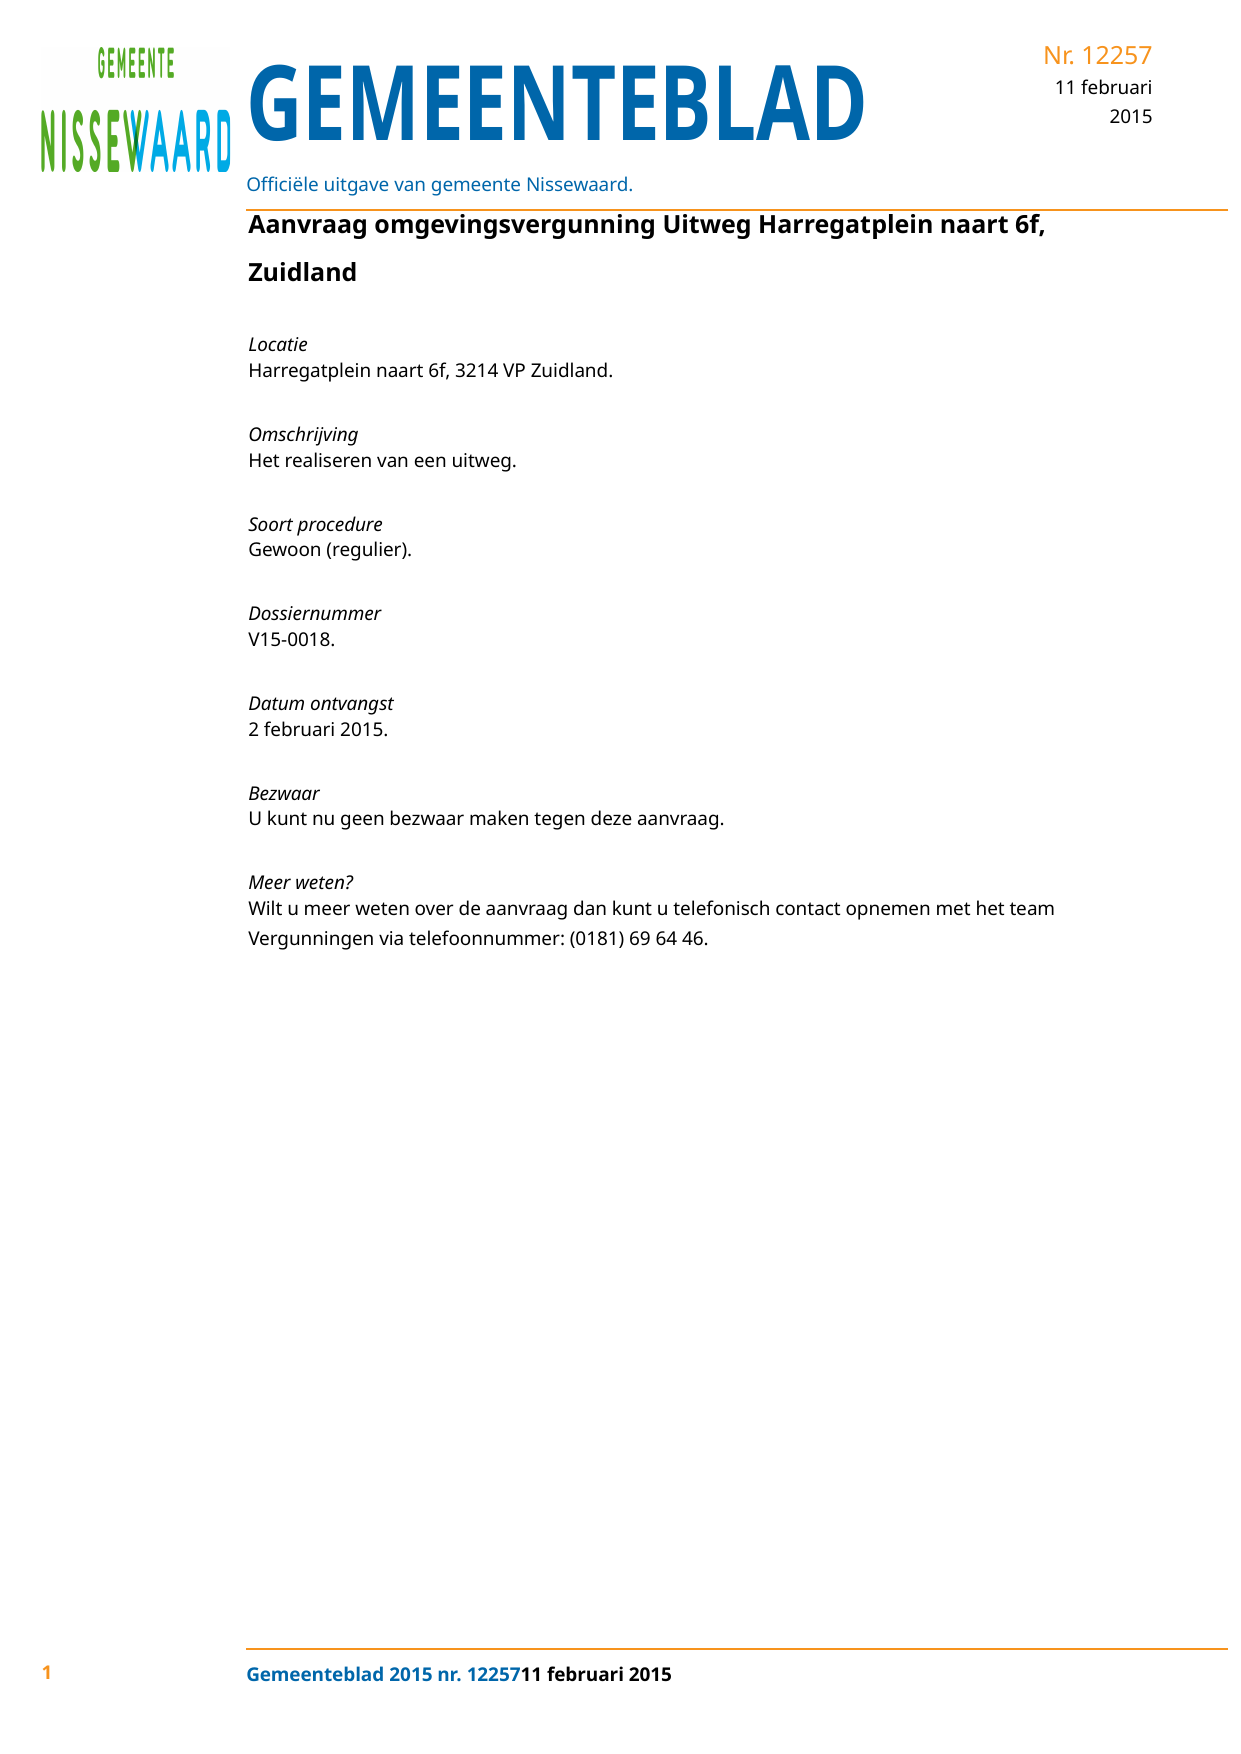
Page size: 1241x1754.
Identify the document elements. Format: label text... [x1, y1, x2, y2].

text Dossiernummer [248, 601, 1152, 626]
text Meer weten? [248, 869, 1152, 895]
picture [222, 122, 227, 160]
text Wilt u meer weten over de aanvraag dan kunt u telefonisch contact opnemen met het team Vergunningen via telefoonnummer: (0181) 69 64 46. [248, 895, 1152, 951]
text Omschrijving [248, 421, 1152, 447]
text Harregatplein naart 6f, 3214 VP Zuidland. [248, 357, 1152, 383]
text V15-0018. [248, 626, 1152, 652]
picture [176, 157, 187, 172]
picture [41, 47, 231, 172]
text Gewoon (regulier). [248, 537, 1152, 562]
text Locatie [248, 331, 1152, 357]
text Soort procedure [248, 511, 1152, 537]
text 2 februari 2015. [248, 716, 1152, 742]
text Aanvraag omgevingsvergunning Uitweg Harregatplein naart 6f, Zuidland [248, 211, 1152, 288]
text Bezwaar [248, 780, 1152, 806]
text U kunt nu geen bezwaar maken tegen deze aanvraag. [248, 806, 1152, 831]
picture [200, 151, 206, 172]
picture [154, 157, 165, 172]
picture [201, 122, 206, 138]
text Het realiseren van een uitweg. [248, 447, 1152, 473]
text Datum ontvangst [248, 690, 1152, 716]
